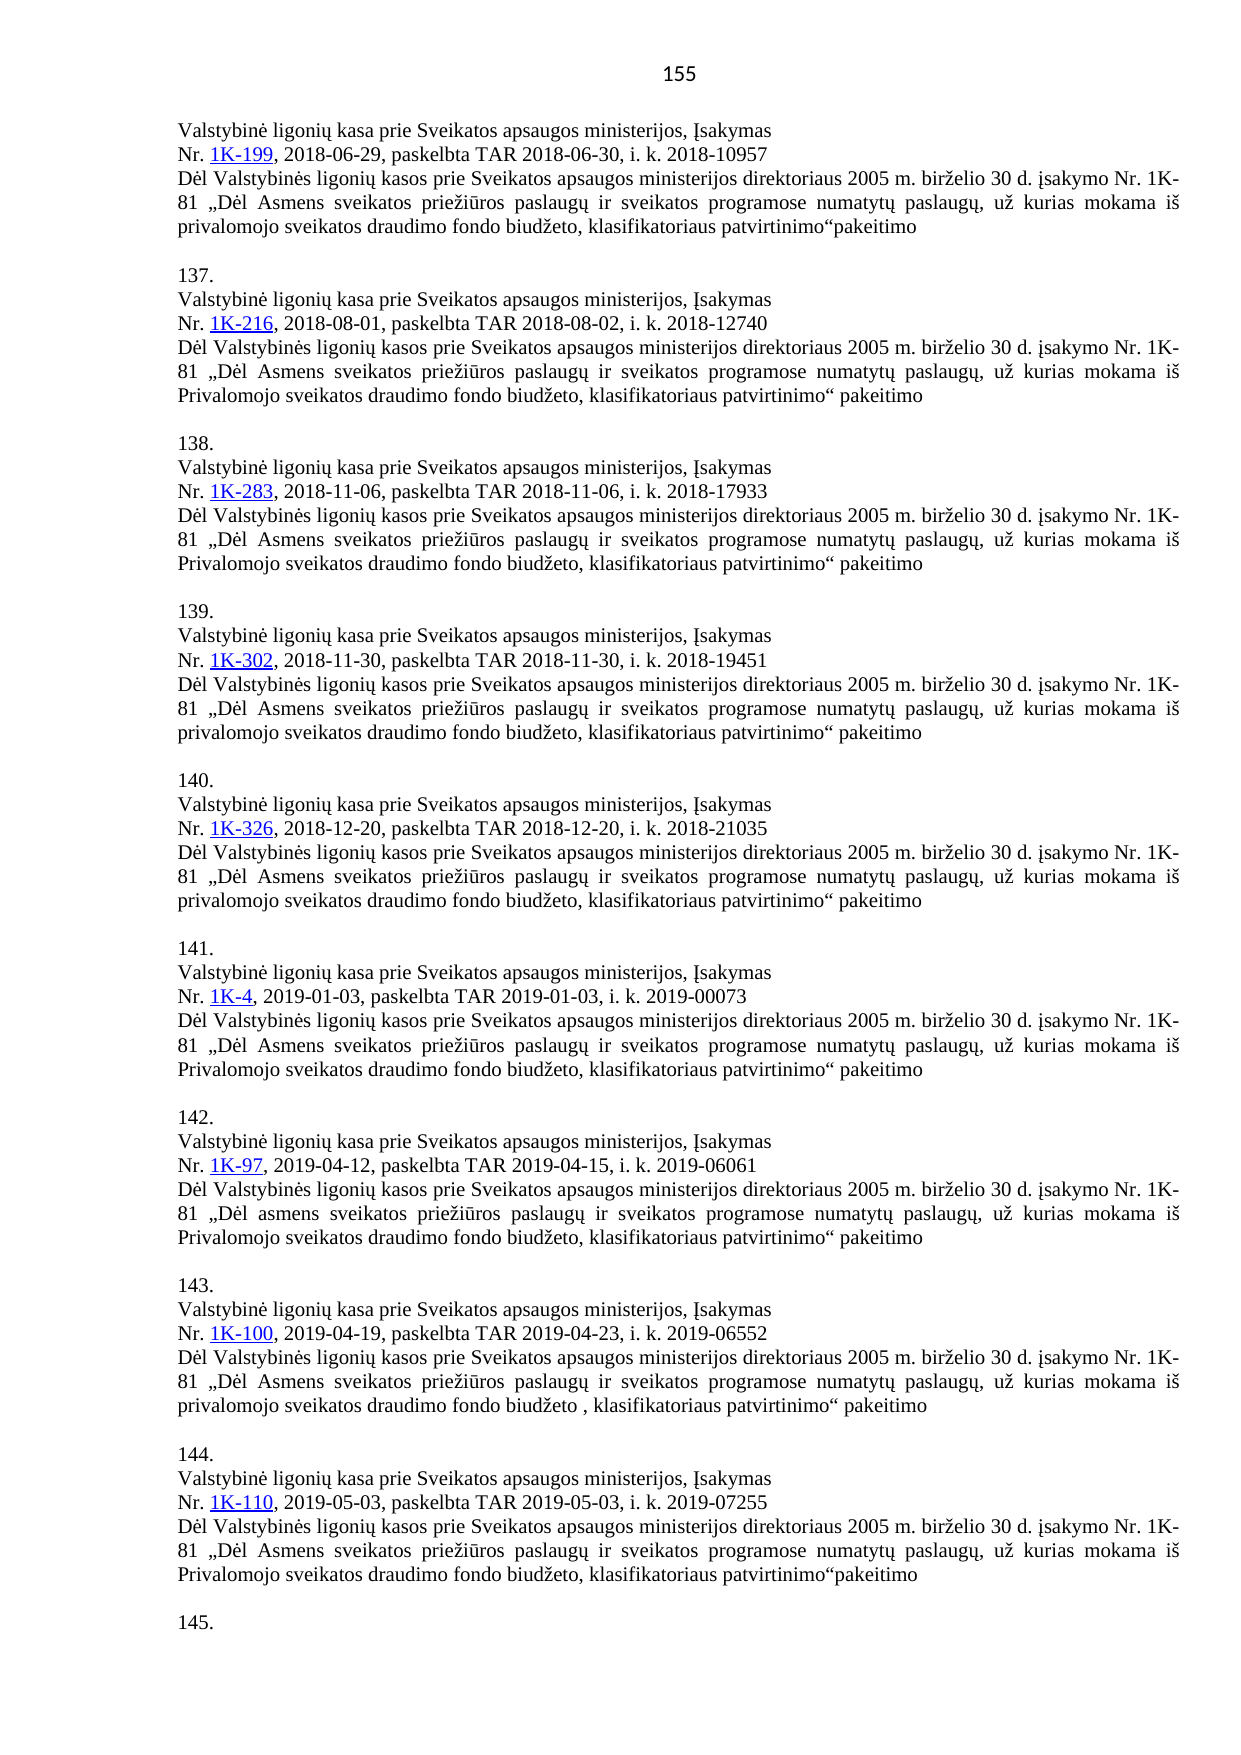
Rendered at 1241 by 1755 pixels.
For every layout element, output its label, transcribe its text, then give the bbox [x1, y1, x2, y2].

text 141. [177, 936, 1181, 960]
text Valstybinė ligonių kasa prie Sveikatos apsaugos ministerijos, Įsakymas [177, 118, 1181, 142]
text Dėl Valstybinės ligonių kasos prie Sveikatos apsaugos ministerijos direktoriaus 2005 m. birželio 30 d. įsakymo Nr. 1K-81 „Dėl Asmens sveikatos priežiūros paslaugų ir sveikatos programose numatytų paslaugų, už kurias mokama iš Privalomojo sveikatos draudimo fondo biudžeto, klasifikatoriaus patvirtinimo“ pakeitimo [177, 335, 1181, 407]
text 140. [177, 768, 1181, 792]
text Nr. 1K-4, 2019-01-03, paskelbta TAR 2019-01-03, i. k. 2019-00073 [177, 984, 1181, 1008]
text Dėl Valstybinės ligonių kasos prie Sveikatos apsaugos ministerijos direktoriaus 2005 m. birželio 30 d. įsakymo Nr. 1K-81 „Dėl Asmens sveikatos priežiūros paslaugų ir sveikatos programose numatytų paslaugų, už kurias mokama iš privalomojo sveikatos draudimo fondo biudžeto , klasifikatoriaus patvirtinimo“ pakeitimo [177, 1345, 1181, 1417]
text 143. [177, 1273, 1181, 1297]
text Nr. 1K-199, 2018-06-29, paskelbta TAR 2018-06-30, i. k. 2018-10957 [177, 142, 1181, 166]
text Valstybinė ligonių kasa prie Sveikatos apsaugos ministerijos, Įsakymas [177, 1297, 1181, 1321]
text Dėl Valstybinės ligonių kasos prie Sveikatos apsaugos ministerijos direktoriaus 2005 m. birželio 30 d. įsakymo Nr. 1K-81 „Dėl asmens sveikatos priežiūros paslaugų ir sveikatos programose numatytų paslaugų, už kurias mokama iš Privalomojo sveikatos draudimo fondo biudžeto, klasifikatoriaus patvirtinimo“ pakeitimo [177, 1177, 1181, 1249]
text Valstybinė ligonių kasa prie Sveikatos apsaugos ministerijos, Įsakymas [177, 1466, 1181, 1490]
text Dėl Valstybinės ligonių kasos prie Sveikatos apsaugos ministerijos direktoriaus 2005 m. birželio 30 d. įsakymo Nr. 1K-81 „Dėl Asmens sveikatos priežiūros paslaugų ir sveikatos programose numatytų paslaugų, už kurias mokama iš Privalomojo sveikatos draudimo fondo biudžeto, klasifikatoriaus patvirtinimo“pakeitimo [177, 1514, 1181, 1586]
text Dėl Valstybinės ligonių kasos prie Sveikatos apsaugos ministerijos direktoriaus 2005 m. birželio 30 d. įsakymo Nr. 1K-81 „Dėl Asmens sveikatos priežiūros paslaugų ir sveikatos programose numatytų paslaugų, už kurias mokama iš Privalomojo sveikatos draudimo fondo biudžeto, klasifikatoriaus patvirtinimo“ pakeitimo [177, 1008, 1181, 1081]
text Nr. 1K-283, 2018-11-06, paskelbta TAR 2018-11-06, i. k. 2018-17933 [177, 479, 1181, 503]
text Valstybinė ligonių kasa prie Sveikatos apsaugos ministerijos, Įsakymas [177, 455, 1181, 479]
text Nr. 1K-110, 2019-05-03, paskelbta TAR 2019-05-03, i. k. 2019-07255 [177, 1490, 1181, 1514]
text Valstybinė ligonių kasa prie Sveikatos apsaugos ministerijos, Įsakymas [177, 623, 1181, 647]
text Nr. 1K-216, 2018-08-01, paskelbta TAR 2018-08-02, i. k. 2018-12740 [177, 311, 1181, 335]
text Dėl Valstybinės ligonių kasos prie Sveikatos apsaugos ministerijos direktoriaus 2005 m. birželio 30 d. įsakymo Nr. 1K-81 „Dėl Asmens sveikatos priežiūros paslaugų ir sveikatos programose numatytų paslaugų, už kurias mokama iš Privalomojo sveikatos draudimo fondo biudžeto, klasifikatoriaus patvirtinimo“ pakeitimo [177, 503, 1181, 575]
text 139. [177, 599, 1181, 623]
text 137. [177, 262, 1181, 287]
text Valstybinė ligonių kasa prie Sveikatos apsaugos ministerijos, Įsakymas [177, 792, 1181, 816]
text 138. [177, 431, 1181, 455]
text Nr. 1K-302, 2018-11-30, paskelbta TAR 2018-11-30, i. k. 2018-19451 [177, 647, 1181, 672]
text Dėl Valstybinės ligonių kasos prie Sveikatos apsaugos ministerijos direktoriaus 2005 m. birželio 30 d. įsakymo Nr. 1K-81 „Dėl Asmens sveikatos priežiūros paslaugų ir sveikatos programose numatytų paslaugų, už kurias mokama iš privalomojo sveikatos draudimo fondo biudžeto, klasifikatoriaus patvirtinimo“ pakeitimo [177, 840, 1181, 912]
text 145. [177, 1610, 1181, 1634]
text Dėl Valstybinės ligonių kasos prie Sveikatos apsaugos ministerijos direktoriaus 2005 m. birželio 30 d. įsakymo Nr. 1K-81 „Dėl Asmens sveikatos priežiūros paslaugų ir sveikatos programose numatytų paslaugų, už kurias mokama iš privalomojo sveikatos draudimo fondo biudžeto, klasifikatoriaus patvirtinimo“ pakeitimo [177, 672, 1181, 744]
text 144. [177, 1442, 1181, 1466]
text Nr. 1K-100, 2019-04-19, paskelbta TAR 2019-04-23, i. k. 2019-06552 [177, 1321, 1181, 1345]
text Valstybinė ligonių kasa prie Sveikatos apsaugos ministerijos, Įsakymas [177, 1129, 1181, 1153]
text 142. [177, 1105, 1181, 1129]
text Valstybinė ligonių kasa prie Sveikatos apsaugos ministerijos, Įsakymas [177, 287, 1181, 311]
text Valstybinė ligonių kasa prie Sveikatos apsaugos ministerijos, Įsakymas [177, 960, 1181, 984]
text Nr. 1K-97, 2019-04-12, paskelbta TAR 2019-04-15, i. k. 2019-06061 [177, 1153, 1181, 1177]
text Dėl Valstybinės ligonių kasos prie Sveikatos apsaugos ministerijos direktoriaus 2005 m. birželio 30 d. įsakymo Nr. 1K-81 „Dėl Asmens sveikatos priežiūros paslaugų ir sveikatos programose numatytų paslaugų, už kurias mokama iš privalomojo sveikatos draudimo fondo biudžeto, klasifikatoriaus patvirtinimo“pakeitimo [177, 166, 1181, 238]
text Nr. 1K-326, 2018-12-20, paskelbta TAR 2018-12-20, i. k. 2018-21035 [177, 816, 1181, 840]
